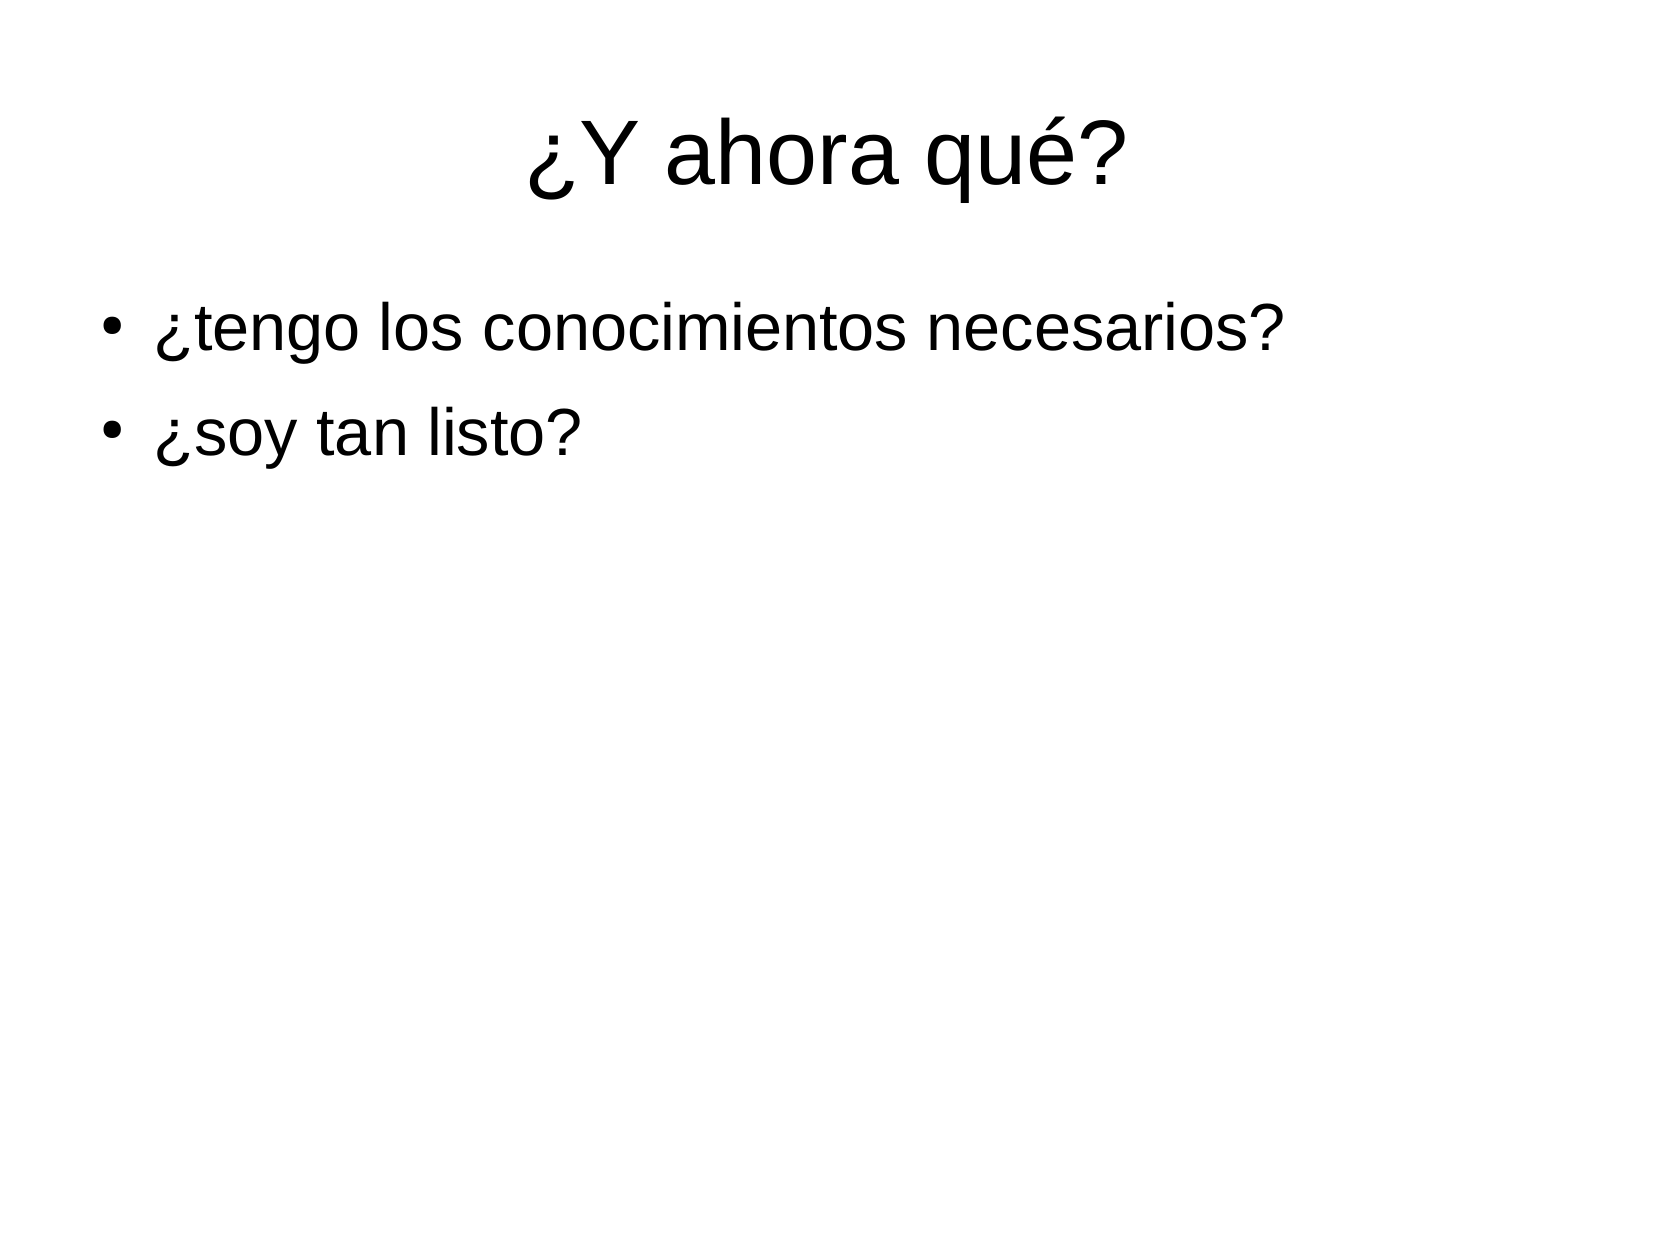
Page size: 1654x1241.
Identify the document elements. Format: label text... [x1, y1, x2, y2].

title ¿Y ahora qué? [82, 49, 1571, 257]
list ¿tengo los conocimientos necesarios? ¿soy tan listo? [82, 290, 1571, 1010]
